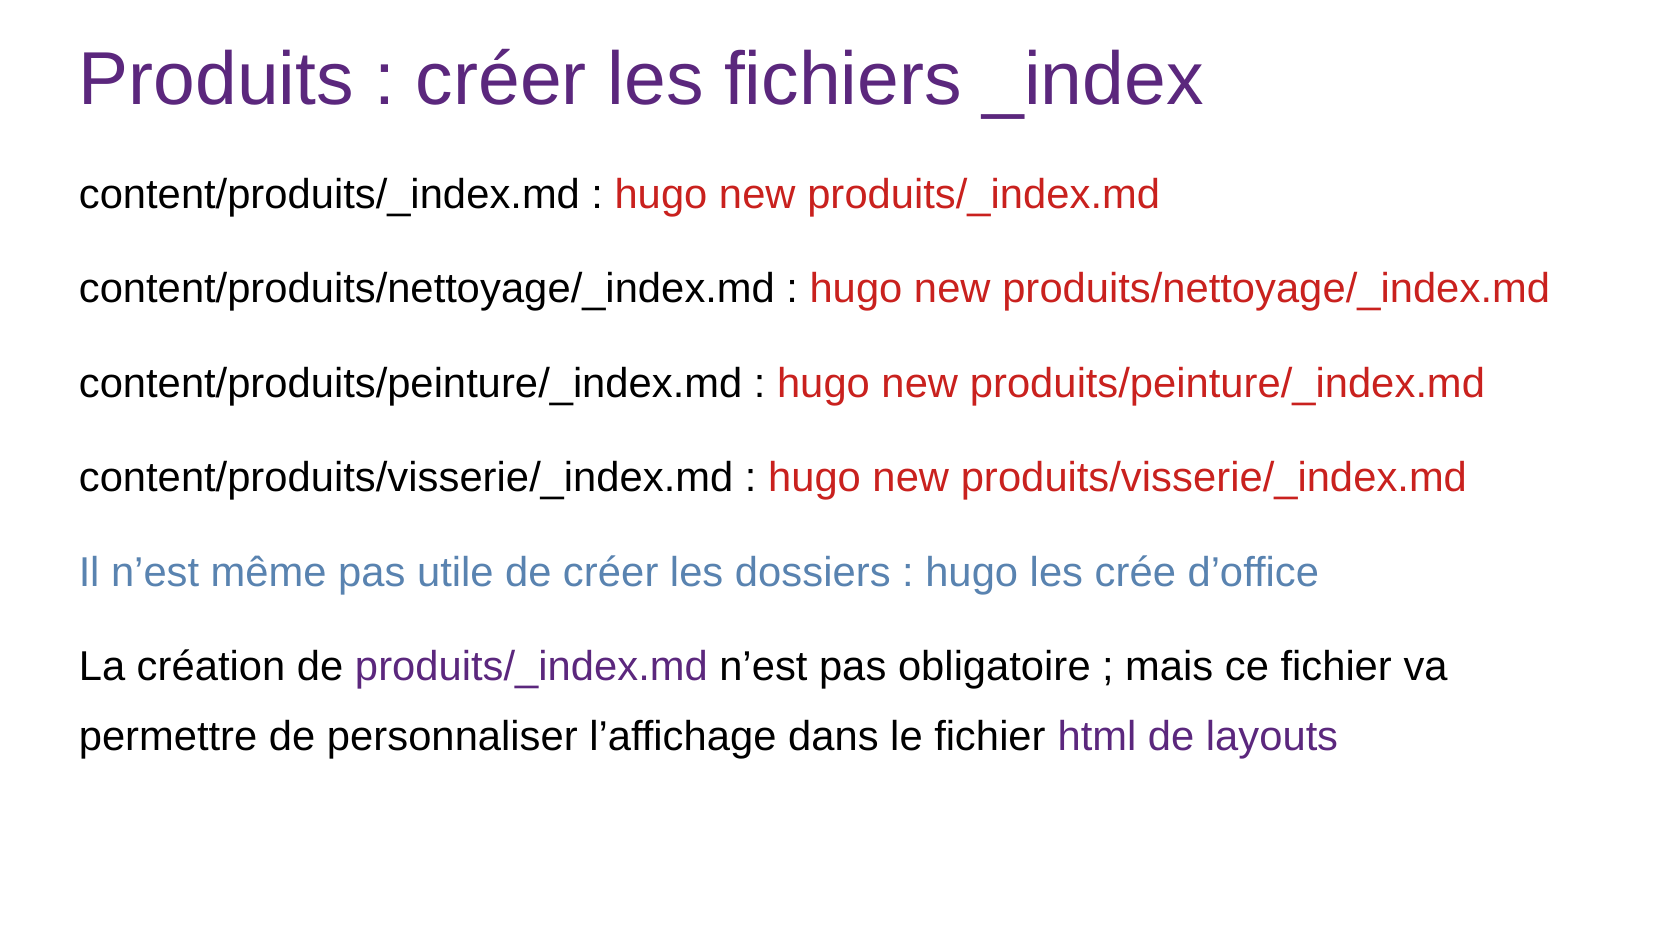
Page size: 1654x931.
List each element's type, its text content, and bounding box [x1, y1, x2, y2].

text_box content/produits/_index.md : hugo new produits/_index.md content/produits/nettoyage/_index.md : hugo new produits/nettoyage/_index.md content/produits/peinture/_index.md : hugo new produits/peinture/_index.md content/produits/visserie/_index.md : hugo new produits/visserie/_index.md Il n’est même pas utile de créer les dossiers : hugo les crée d’office La création de produits/_index.md n’est pas obligatoire ; mais ce fichier va permettre de personnaliser l’affichage dans le fichier html de layouts [78, 147, 1595, 857]
title Produits : créer les fichiers _index [78, 36, 1556, 147]
